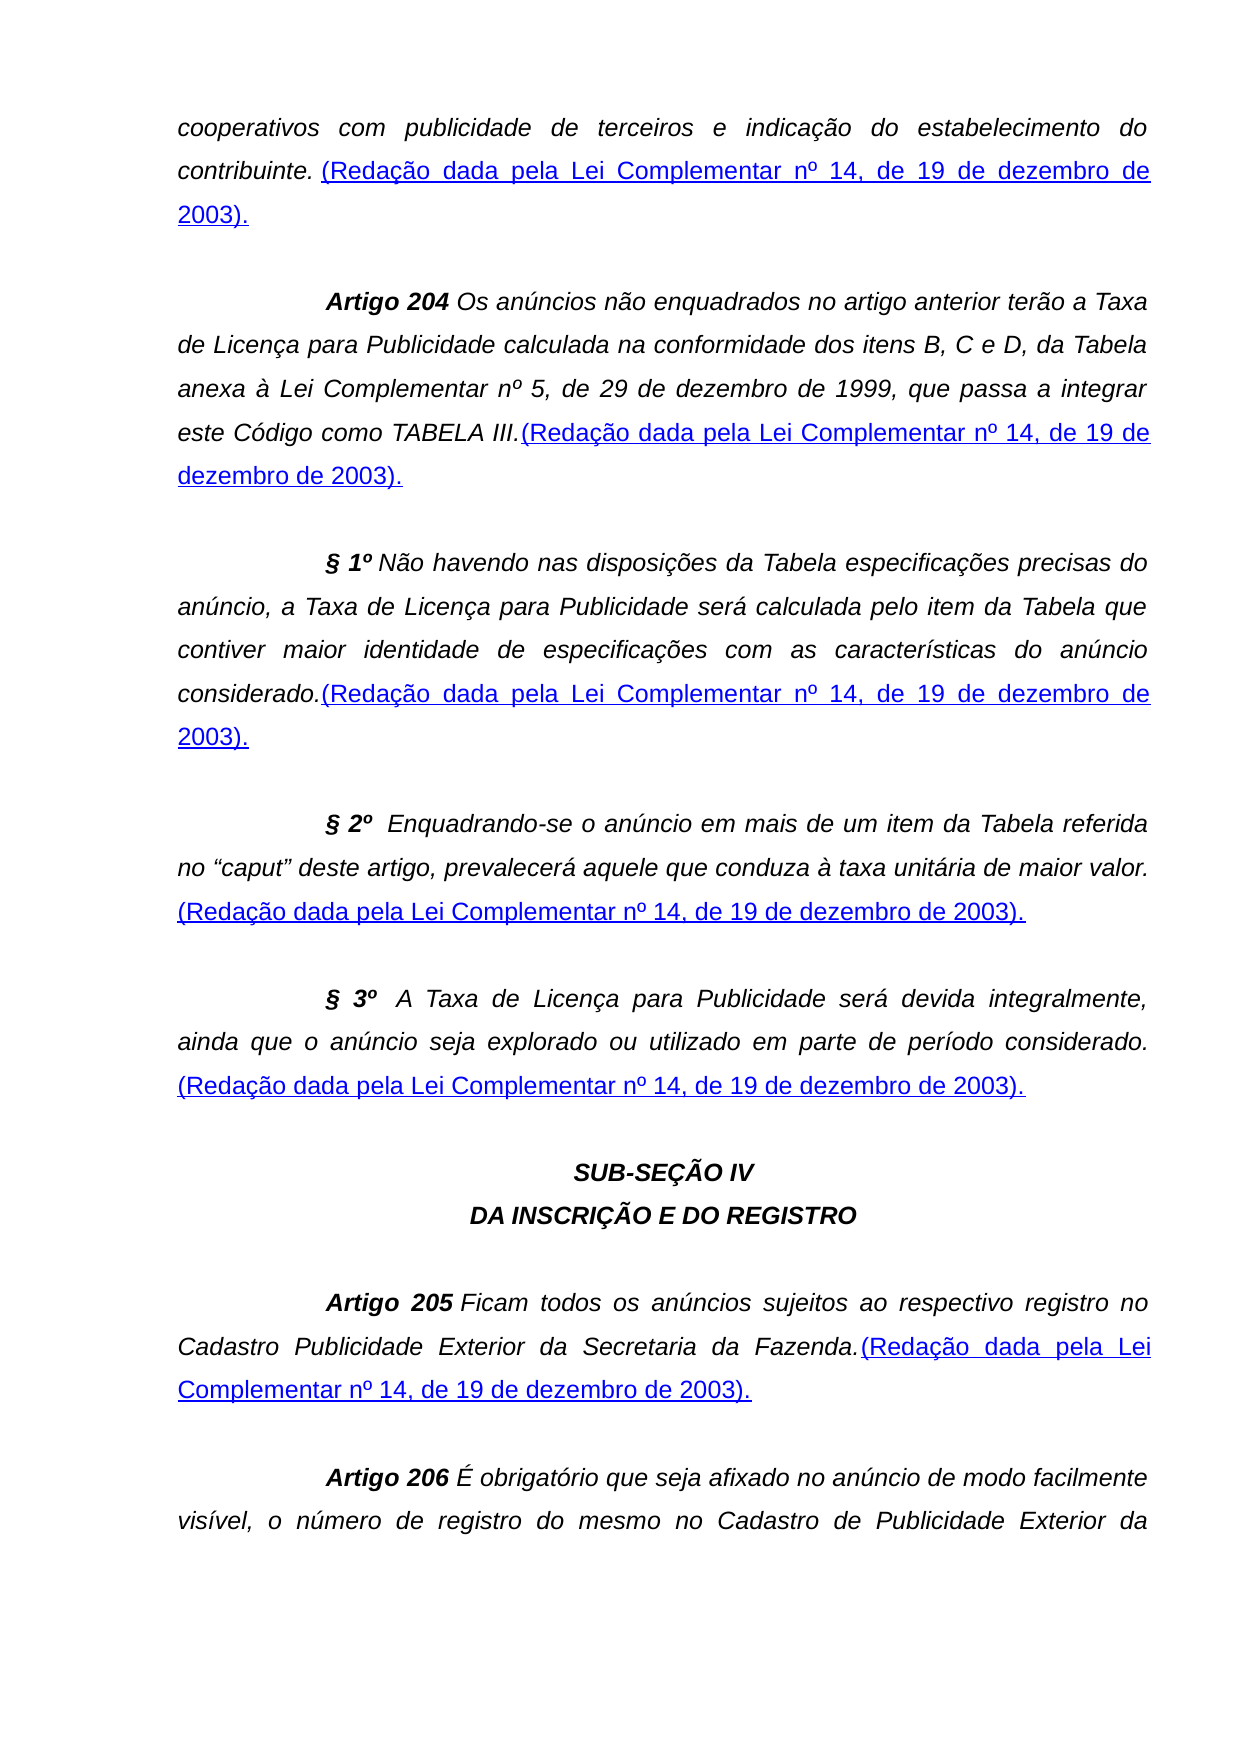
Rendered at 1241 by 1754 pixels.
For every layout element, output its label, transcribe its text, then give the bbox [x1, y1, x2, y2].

text Artigo 204 Os anúncios não enquadrados no artigo anterior terão a Taxa de Licença para Publicidade calculada na conformidade dos itens B, C e D, da Tabela anexa à Lei Complementar nº 5, de 29 de dezembro de 1999, que passa a integrar este Código como TABELA III.(Redação dada pela Lei Complementar nº 14, de 19 de dezembro de 2003). [177, 287, 1152, 490]
subtitle SUB-SEÇÃO IV [177, 1158, 1152, 1187]
text § 2º Enquadrando-se o anúncio em mais de um item da Tabela referida no “caput” deste artigo, prevalecerá aquele que conduza à taxa unitária de maior valor.(Redação dada pela Lei Complementar nº 14, de 19 de dezembro de 2003). [177, 809, 1152, 925]
text § 3º A Taxa de Licença para Publicidade será devida integralmente, ainda que o anúncio seja explorado ou utilizado em parte de período considerado.(Redação dada pela Lei Complementar nº 14, de 19 de dezembro de 2003). [177, 983, 1152, 1099]
subtitle DA INSCRIÇÃO E DO REGISTRO [177, 1201, 1152, 1230]
text § 1º Não havendo nas disposições da Tabela especificações precisas do anúncio, a Taxa de Licença para Publicidade será calculada pelo item da Tabela que contiver maior identidade de especificações com as características do anúncio considerado.(Redação dada pela Lei Complementar nº 14, de 19 de dezembro de 2003). [177, 548, 1152, 751]
text Artigo 205 Ficam todos os anúncios sujeitos ao respectivo registro no Cadastro Publicidade Exterior da Secretaria da Fazenda.(Redação dada pela Lei Complementar nº 14, de 19 de dezembro de 2003). [177, 1288, 1152, 1404]
text cooperativos com publicidade de terceiros e indicação do estabelecimento do contribuinte. (Redação dada pela Lei Complementar nº 14, de 19 de dezembro de 2003). [177, 113, 1152, 229]
text Artigo 206 É obrigatório que seja afixado no anúncio de modo facilmente visível, o número de registro do mesmo no Cadastro de Publicidade Exterior da [177, 1462, 1152, 1535]
